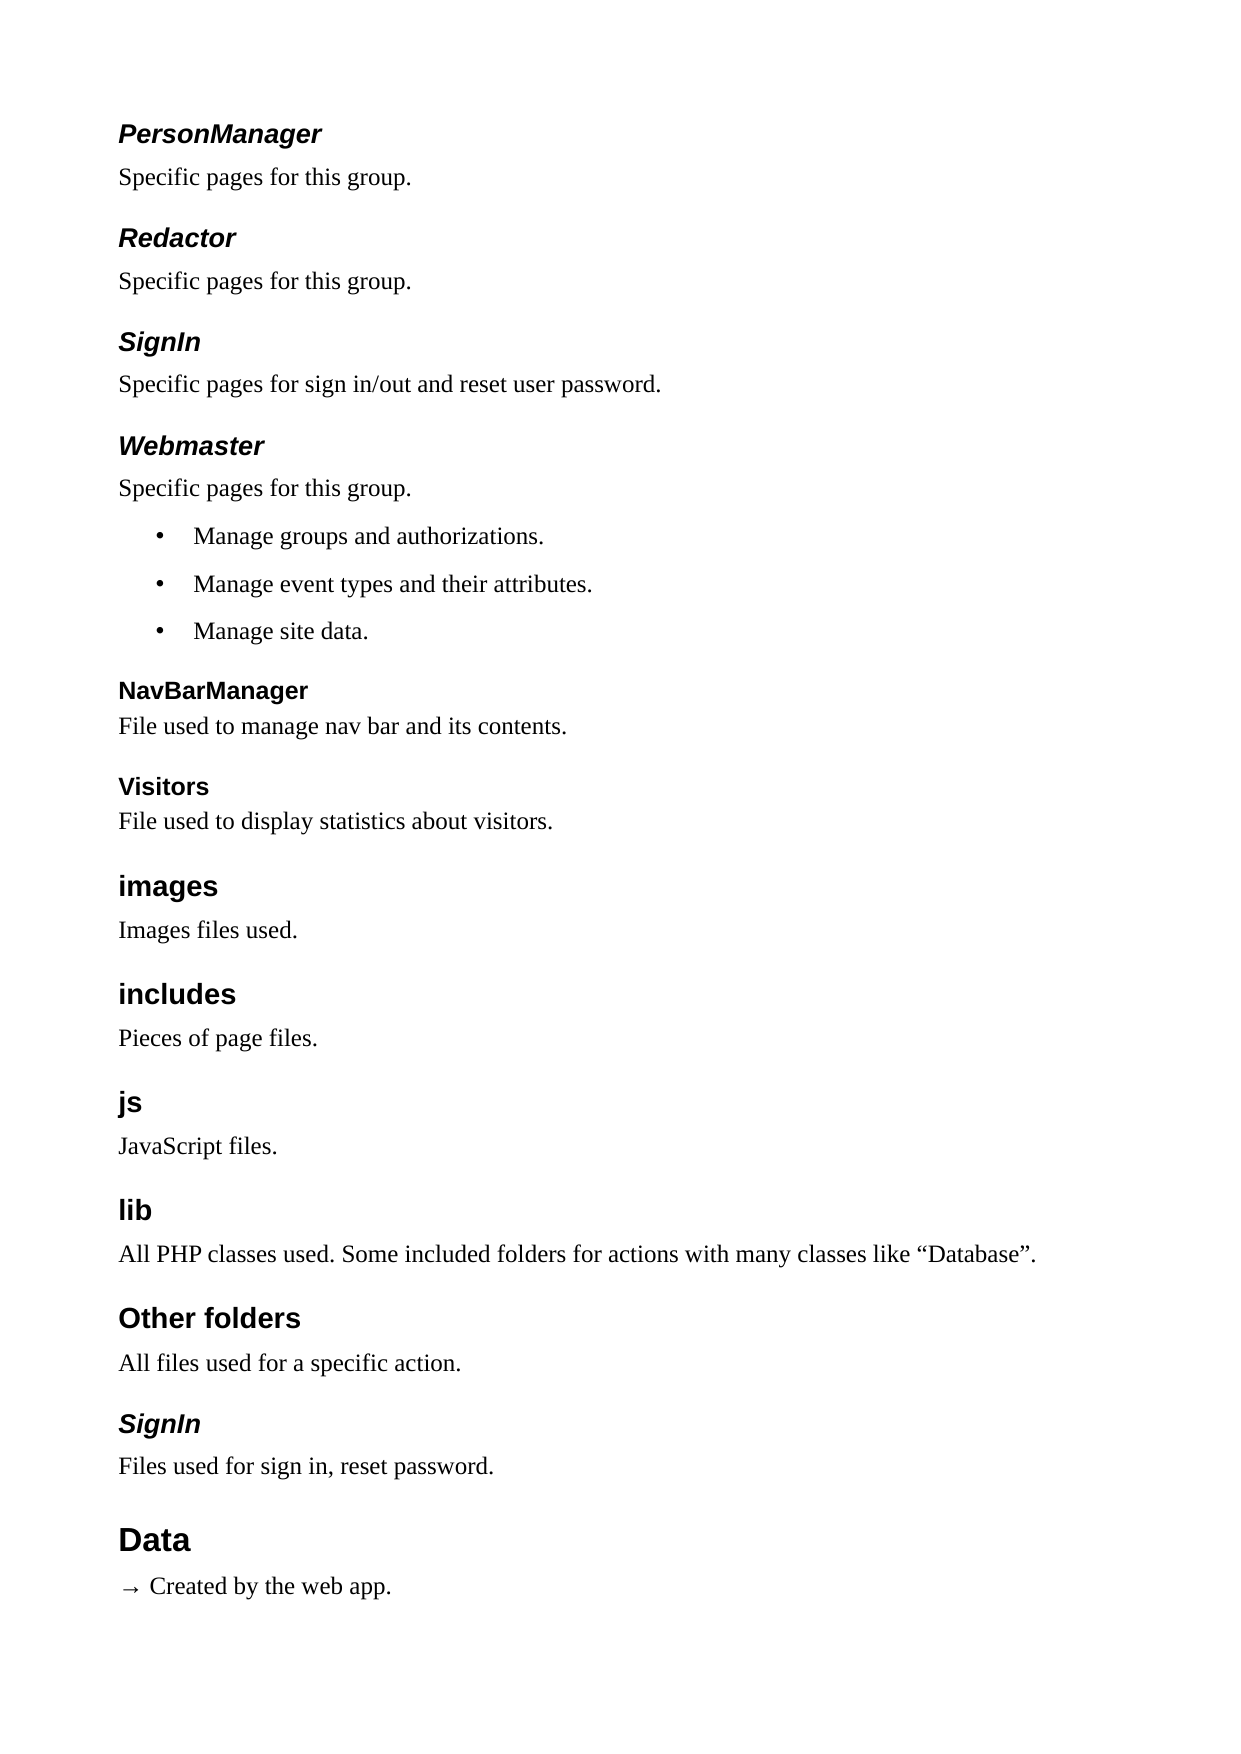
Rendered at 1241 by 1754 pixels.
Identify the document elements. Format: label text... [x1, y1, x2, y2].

text Pieces of page files. [118, 1023, 1122, 1052]
subtitle includes [118, 977, 1122, 1010]
subtitle SignIn [118, 1408, 1122, 1439]
subtitle PersonManager [118, 118, 1122, 149]
text Specific pages for this group. [118, 162, 1122, 191]
list Manage groups and authorizations. [156, 521, 1122, 550]
text Images files used. [118, 915, 1122, 943]
subtitle NavBarManager [118, 676, 1122, 705]
text All PHP classes used. Some included folders for actions with many classes like “Database”. [118, 1239, 1122, 1268]
subtitle Other folders [118, 1302, 1122, 1335]
text File used to display statistics about visitors. [118, 806, 1122, 835]
text JavaScript files. [118, 1131, 1122, 1160]
list Manage site data. [156, 616, 1122, 645]
subtitle images [118, 869, 1122, 902]
text All files used for a specific action. [118, 1348, 1122, 1376]
subtitle lib [118, 1193, 1122, 1227]
subtitle SignIn [118, 326, 1122, 357]
text Specific pages for this group. [118, 473, 1122, 502]
subtitle Webmaster [118, 430, 1122, 461]
text File used to manage nav bar and its contents. [118, 711, 1122, 740]
list Manage event types and their attributes. [156, 569, 1122, 597]
text Files used for sign in, reset password. [118, 1451, 1122, 1480]
text Specific pages for this group. [118, 266, 1122, 294]
text Specific pages for sign in/out and reset user password. [118, 369, 1122, 398]
subtitle Redactor [118, 222, 1122, 253]
subtitle js [118, 1085, 1122, 1119]
text → Created by the web app. [118, 1571, 1122, 1599]
subtitle Data [118, 1520, 1122, 1558]
subtitle Visitors [118, 771, 1122, 800]
